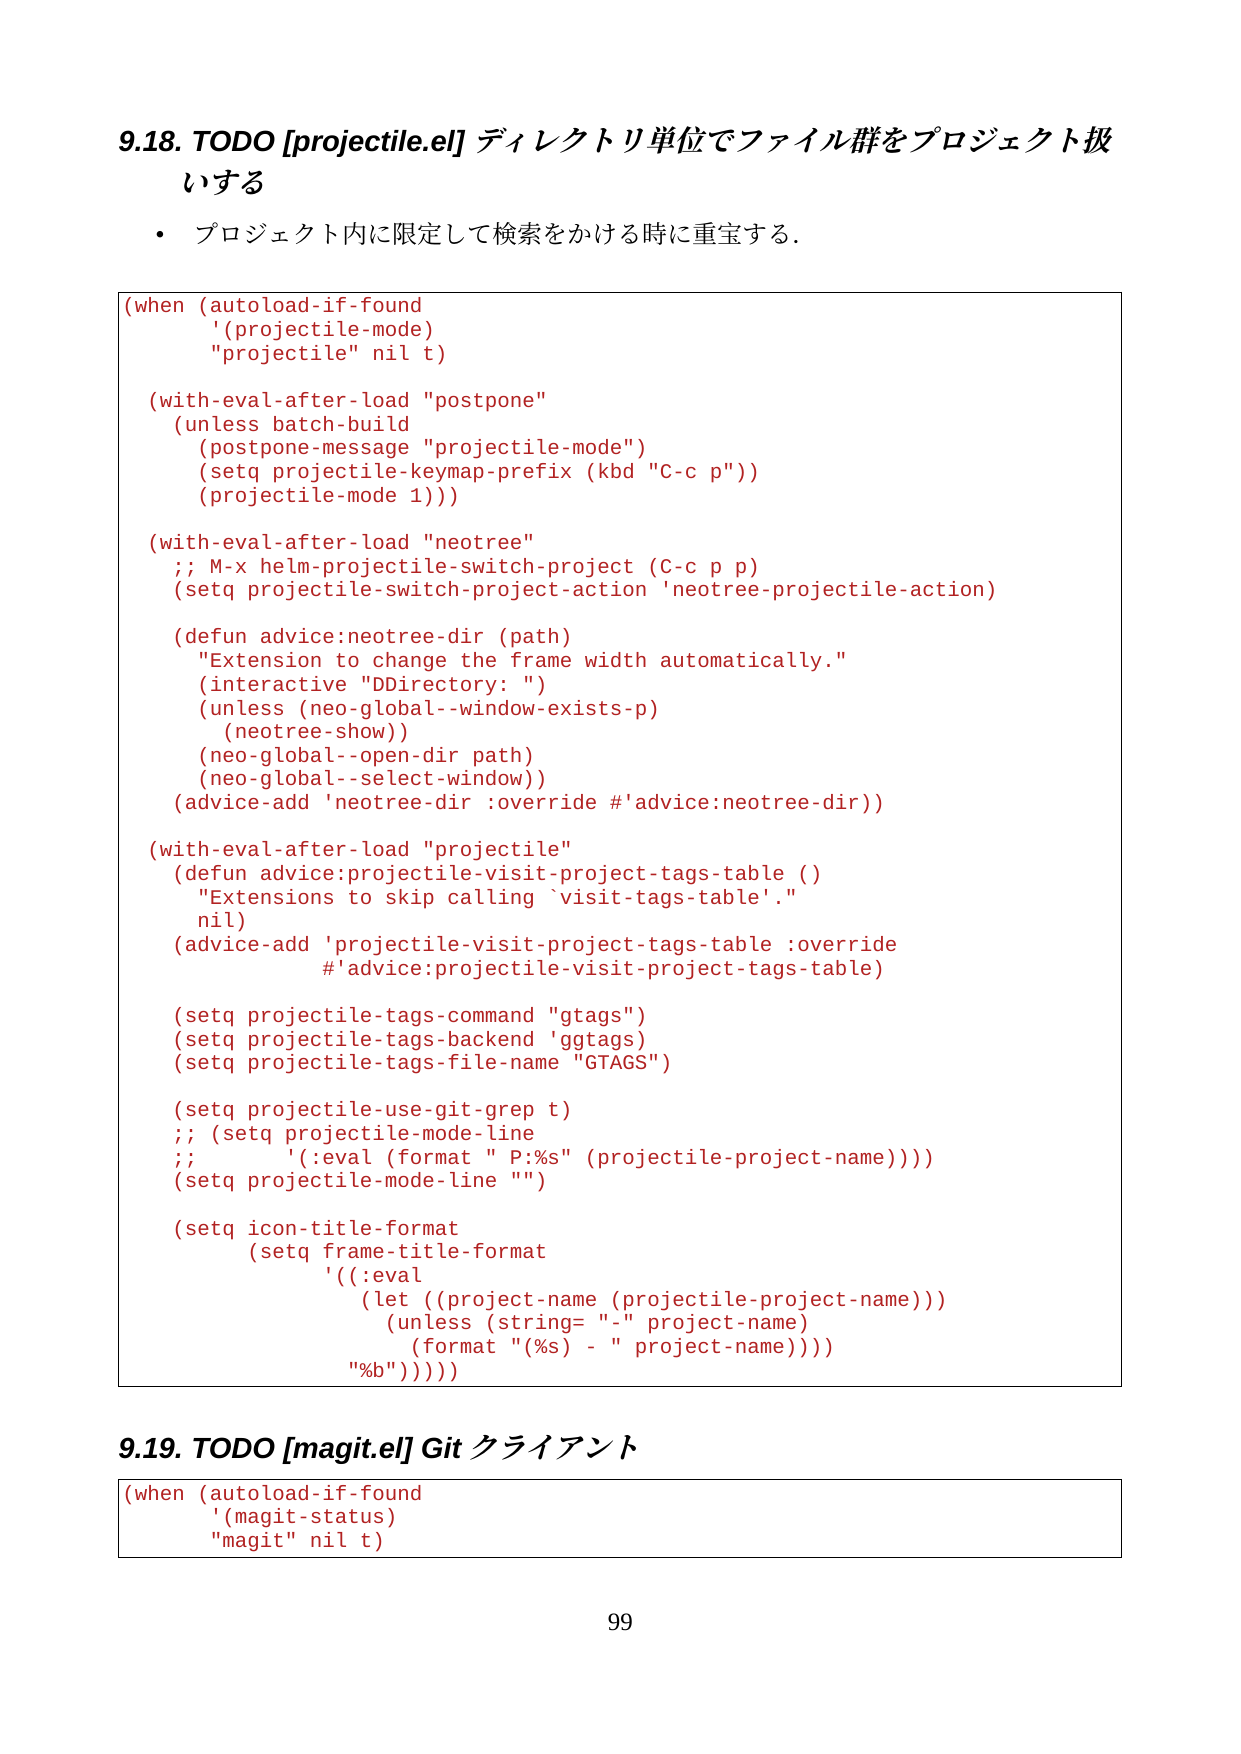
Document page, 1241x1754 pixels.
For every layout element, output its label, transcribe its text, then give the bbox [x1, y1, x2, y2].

text "projectile" nil t) [119, 339, 1121, 362]
text (let ((project-name (projectile-project-name))) [119, 1285, 1121, 1308]
text (setq projectile-switch-project-action 'neotree-projectile-action) [119, 575, 1121, 599]
text (setq projectile-mode-line "") [119, 1166, 1121, 1190]
text '(projectile-mode) [119, 315, 1121, 339]
text (with-eval-after-load "postpone" [119, 386, 1121, 410]
list プロジェクト内に限定して検索をかける時に重宝する． [156, 214, 1122, 279]
subtitle TODO [magit.el] Gitクライアント [118, 1424, 1122, 1466]
text (neo-global--open-dir path) [119, 741, 1121, 764]
text (when (autoload-if-found [119, 1480, 1121, 1503]
text #'advice:projectile-visit-project-tags-table) [119, 954, 1121, 977]
text (unless (string= "-" project-name) [119, 1308, 1121, 1332]
text (setq projectile-tags-backend 'ggtags) [119, 1024, 1121, 1048]
text (with-eval-after-load "projectile" [119, 835, 1121, 859]
text (advice-add 'projectile-visit-project-tags-table :override [119, 930, 1121, 954]
text (with-eval-after-load "neotree" [119, 528, 1121, 552]
text (setq frame-title-format [119, 1237, 1121, 1261]
text (defun advice:projectile-visit-project-tags-table () [119, 859, 1121, 883]
text ;; (setq projectile-mode-line [119, 1119, 1121, 1143]
text (setq projectile-use-git-grep t) [119, 1096, 1121, 1119]
text (unless batch-build [119, 410, 1121, 433]
text (setq projectile-tags-file-name "GTAGS") [119, 1048, 1121, 1072]
text ;; '(:eval (format " P:%s" (projectile-project-name)))) [119, 1143, 1121, 1166]
text (neotree-show)) [119, 717, 1121, 741]
text (postpone-message "projectile-mode") [119, 433, 1121, 457]
text "Extension to change the frame width automatically." [119, 646, 1121, 670]
text "Extensions to skip calling `visit-tags-table'." [119, 883, 1121, 906]
text (setq icon-title-format [119, 1214, 1121, 1237]
text (unless (neo-global--window-exists-p) [119, 693, 1121, 717]
text (defun advice:neotree-dir (path) [119, 623, 1121, 646]
text (advice-add 'neotree-dir :override #'advice:neotree-dir)) [119, 788, 1121, 812]
text (format "(%s) - " project-name)))) [119, 1332, 1121, 1356]
text (interactive "DDirectory: ") [119, 670, 1121, 693]
text (projectile-mode 1))) [119, 481, 1121, 504]
text '(magit-status) [119, 1503, 1121, 1526]
text (when (autoload-if-found [119, 293, 1121, 315]
text '((:eval [119, 1261, 1121, 1285]
text nil) [119, 906, 1121, 930]
text ;; M-x helm-projectile-switch-project (C-c p p) [119, 552, 1121, 575]
text (setq projectile-keymap-prefix (kbd "C-c p")) [119, 457, 1121, 481]
subtitle TODO [projectile.el] ディレクトリ単位でファイル群をプロジェクト扱いする [118, 118, 1122, 202]
text (neo-global--select-window)) [119, 764, 1121, 788]
text (setq projectile-tags-command "gtags") [119, 1001, 1121, 1024]
text "%b"))))) [119, 1356, 1121, 1386]
text "magit" nil t) [119, 1526, 1121, 1557]
